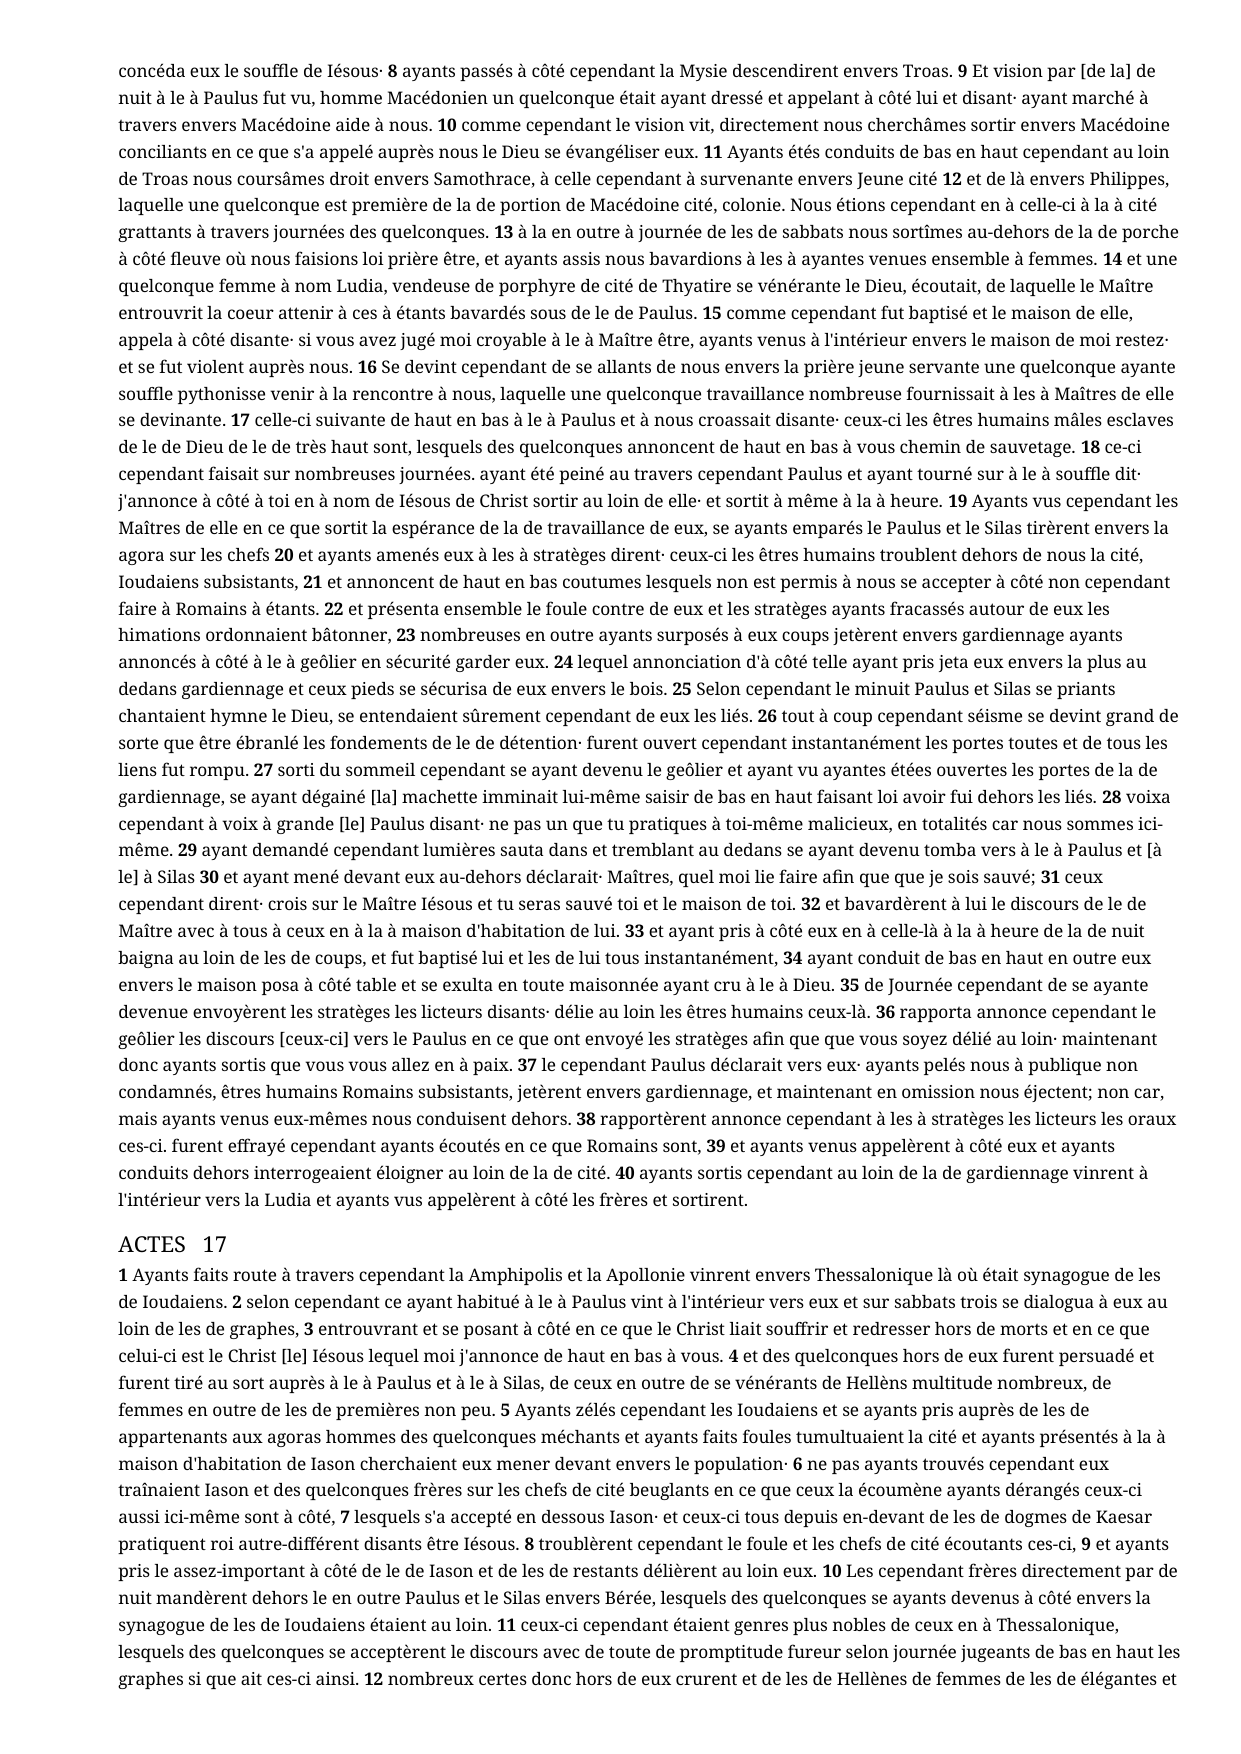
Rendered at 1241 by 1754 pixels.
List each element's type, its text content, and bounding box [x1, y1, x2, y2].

text concéda eux le souffle de Iésous· 8 ayants passés à côté cependant la Mysie descendirent envers Troas. 9 Et vision par [de la] de nuit à le à Paulus fut vu, homme Macédonien un quelconque était ayant dressé et appelant à côté lui et disant· ayant marché à travers envers Macédoine aide à nous. 10 comme cependant le vision vit, directement nous cherchâmes sortir envers Macédoine conciliants en ce que s'a appelé auprès nous le Dieu se évangéliser eux. 11 Ayants étés conduits de bas en haut cependant au loin de Troas nous coursâmes droit envers Samothrace, à celle cependant à survenante envers Jeune cité 12 et de là envers Philippes, laquelle une quelconque est première de la de portion de Macédoine cité, colonie. Nous étions cependant en à celle-ci à la à cité grattants à travers journées des quelconques. 13 à la en outre à journée de les de sabbats nous sortîmes au-dehors de la de porche à côté fleuve où nous faisions loi prière être, et ayants assis nous bavardions à les à ayantes venues ensemble à femmes. 14 et une quelconque femme à nom Ludia, vendeuse de porphyre de cité de Thyatire se vénérante le Dieu, écoutait, de laquelle le Maître entrouvrit la coeur attenir à ces à étants bavardés sous de le de Paulus. 15 comme cependant fut baptisé et le maison de elle, appela à côté disante· si vous avez jugé moi croyable à le à Maître être, ayants venus à l'intérieur envers le maison de moi restez· et se fut violent auprès nous. 16 Se devint cependant de se allants de nous envers la prière jeune servante une quelconque ayante souffle pythonisse venir à la rencontre à nous, laquelle une quelconque travaillance nombreuse fournissait à les à Maîtres de elle se devinante. 17 celle-ci suivante de haut en bas à le à Paulus et à nous croassait disante· ceux-ci les êtres humains mâles esclaves de le de Dieu de le de très haut sont, lesquels des quelconques annoncent de haut en bas à vous chemin de sauvetage. 18 ce-ci cependant faisait sur nombreuses journées. ayant été peiné au travers cependant Paulus et ayant tourné sur à le à souffle dit· j'annonce à côté à toi en à nom de Iésous de Christ sortir au loin de elle· et sortit à même à la à heure. 19 Ayants vus cependant les Maîtres de elle en ce que sortit la espérance de la de travaillance de eux, se ayants emparés le Paulus et le Silas tirèrent envers la agora sur les chefs 20 et ayants amenés eux à les à stratèges dirent· ceux-ci les êtres humains troublent dehors de nous la cité, Ioudaiens subsistants, 21 et annoncent de haut en bas coutumes lesquels non est permis à nous se accepter à côté non cependant faire à Romains à étants. 22 et présenta ensemble le foule contre de eux et les stratèges ayants fracassés autour de eux les himations ordonnaient bâtonner, 23 nombreuses en outre ayants surposés à eux coups jetèrent envers gardiennage ayants annoncés à côté à le à geôlier en sécurité garder eux. 24 lequel annonciation d'à côté telle ayant pris jeta eux envers la plus au dedans gardiennage et ceux pieds se sécurisa de eux envers le bois. 25 Selon cependant le minuit Paulus et Silas se priants chantaient hymne le Dieu, se entendaient sûrement cependant de eux les liés. 26 tout à coup cependant séisme se devint grand de sorte que être ébranlé les fondements de le de détention· furent ouvert cependant instantanément les portes toutes et de tous les liens fut rompu. 27 sorti du sommeil cependant se ayant devenu le geôlier et ayant vu ayantes étées ouvertes les portes de la de gardiennage, se ayant dégainé [la] machette imminait lui-même saisir de bas en haut faisant loi avoir fui dehors les liés. 28 voixa cependant à voix à grande [le] Paulus disant· ne pas un que tu pratiques à toi-même malicieux, en totalités car nous sommes ici-même. 29 ayant demandé cependant lumières sauta dans et tremblant au dedans se ayant devenu tomba vers à le à Paulus et [à le] à Silas 30 et ayant mené devant eux au-dehors déclarait· Maîtres, quel moi lie faire afin que que je sois sauvé; 31 ceux cependant dirent· crois sur le Maître Iésous et tu seras sauvé toi et le maison de toi. 32 et bavardèrent à lui le discours de le de Maître avec à tous à ceux en à la à maison d'habitation de lui. 33 et ayant pris à côté eux en à celle-là à la à heure de la de nuit baigna au loin de les de coups, et fut baptisé lui et les de lui tous instantanément, 34 ayant conduit de bas en haut en outre eux envers le maison posa à côté table et se exulta en toute maisonnée ayant cru à le à Dieu. 35 de Journée cependant de se ayante devenue envoyèrent les stratèges les licteurs disants· délie au loin les êtres humains ceux-là. 36 rapporta annonce cependant le geôlier les discours [ceux-ci] vers le Paulus en ce que ont envoyé les stratèges afin que que vous soyez délié au loin· maintenant donc ayants sortis que vous vous allez en à paix. 37 le cependant Paulus déclarait vers eux· ayants pelés nous à publique non condamnés, êtres humains Romains subsistants, jetèrent envers gardiennage, et maintenant en omission nous éjectent; non car, mais ayants venus eux-mêmes nous conduisent dehors. 38 rapportèrent annonce cependant à les à stratèges les licteurs les oraux ces-ci. furent effrayé cependant ayants écoutés en ce que Romains sont, 39 et ayants venus appelèrent à côté eux et ayants conduits dehors interrogeaient éloigner au loin de la de cité. 40 ayants sortis cependant au loin de la de gardiennage vinrent à l'intérieur vers la Ludia et ayants vus appelèrent à côté les frères et sortirent. [118, 59, 1181, 1211]
text 1 Ayants faits route à travers cependant la Amphipolis et la Apollonie vinrent envers Thessalonique là où était synagogue de les de Ioudaiens. 2 selon cependant ce ayant habitué à le à Paulus vint à l'intérieur vers eux et sur sabbats trois se dialogua à eux au loin de les de graphes, 3 entrouvrant et se posant à côté en ce que le Christ liait souffrir et redresser hors de morts et en ce que celui-ci est le Christ [le] Iésous lequel moi j'annonce de haut en bas à vous. 4 et des quelconques hors de eux furent persuadé et furent tiré au sort auprès à le à Paulus et à le à Silas, de ceux en outre de se vénérants de Hellèns multitude nombreux, de femmes en outre de les de premières non peu. 5 Ayants zélés cependant les Ioudaiens et se ayants pris auprès de les de appartenants aux agoras hommes des quelconques méchants et ayants faits foules tumultuaient la cité et ayants présentés à la à maison d'habitation de Iason cherchaient eux mener devant envers le population· 6 ne pas ayants trouvés cependant eux traînaient Iason et des quelconques frères sur les chefs de cité beuglants en ce que ceux la écoumène ayants dérangés ceux-ci aussi ici-même sont à côté, 7 lesquels s'a accepté en dessous Iason· et ceux-ci tous depuis en-devant de les de dogmes de Kaesar pratiquent roi autre-différent disants être Iésous. 8 troublèrent cependant le foule et les chefs de cité écoutants ces-ci, 9 et ayants pris le assez-important à côté de le de Iason et de les de restants délièrent au loin eux. 10 Les cependant frères directement par de nuit mandèrent dehors le en outre Paulus et le Silas envers Bérée, lesquels des quelconques se ayants devenus à côté envers la synagogue de les de Ioudaiens étaient au loin. 11 ceux-ci cependant étaient genres plus nobles de ceux en à Thessalonique, lesquels des quelconques se acceptèrent le discours avec de toute de promptitude fureur selon journée jugeants de bas en haut les graphes si que ait ces-ci ainsi. 12 nombreux certes donc hors de eux crurent et de les de Hellènes de femmes de les de élégantes et [118, 1263, 1181, 1690]
text ACTES 17 [118, 1229, 1181, 1259]
